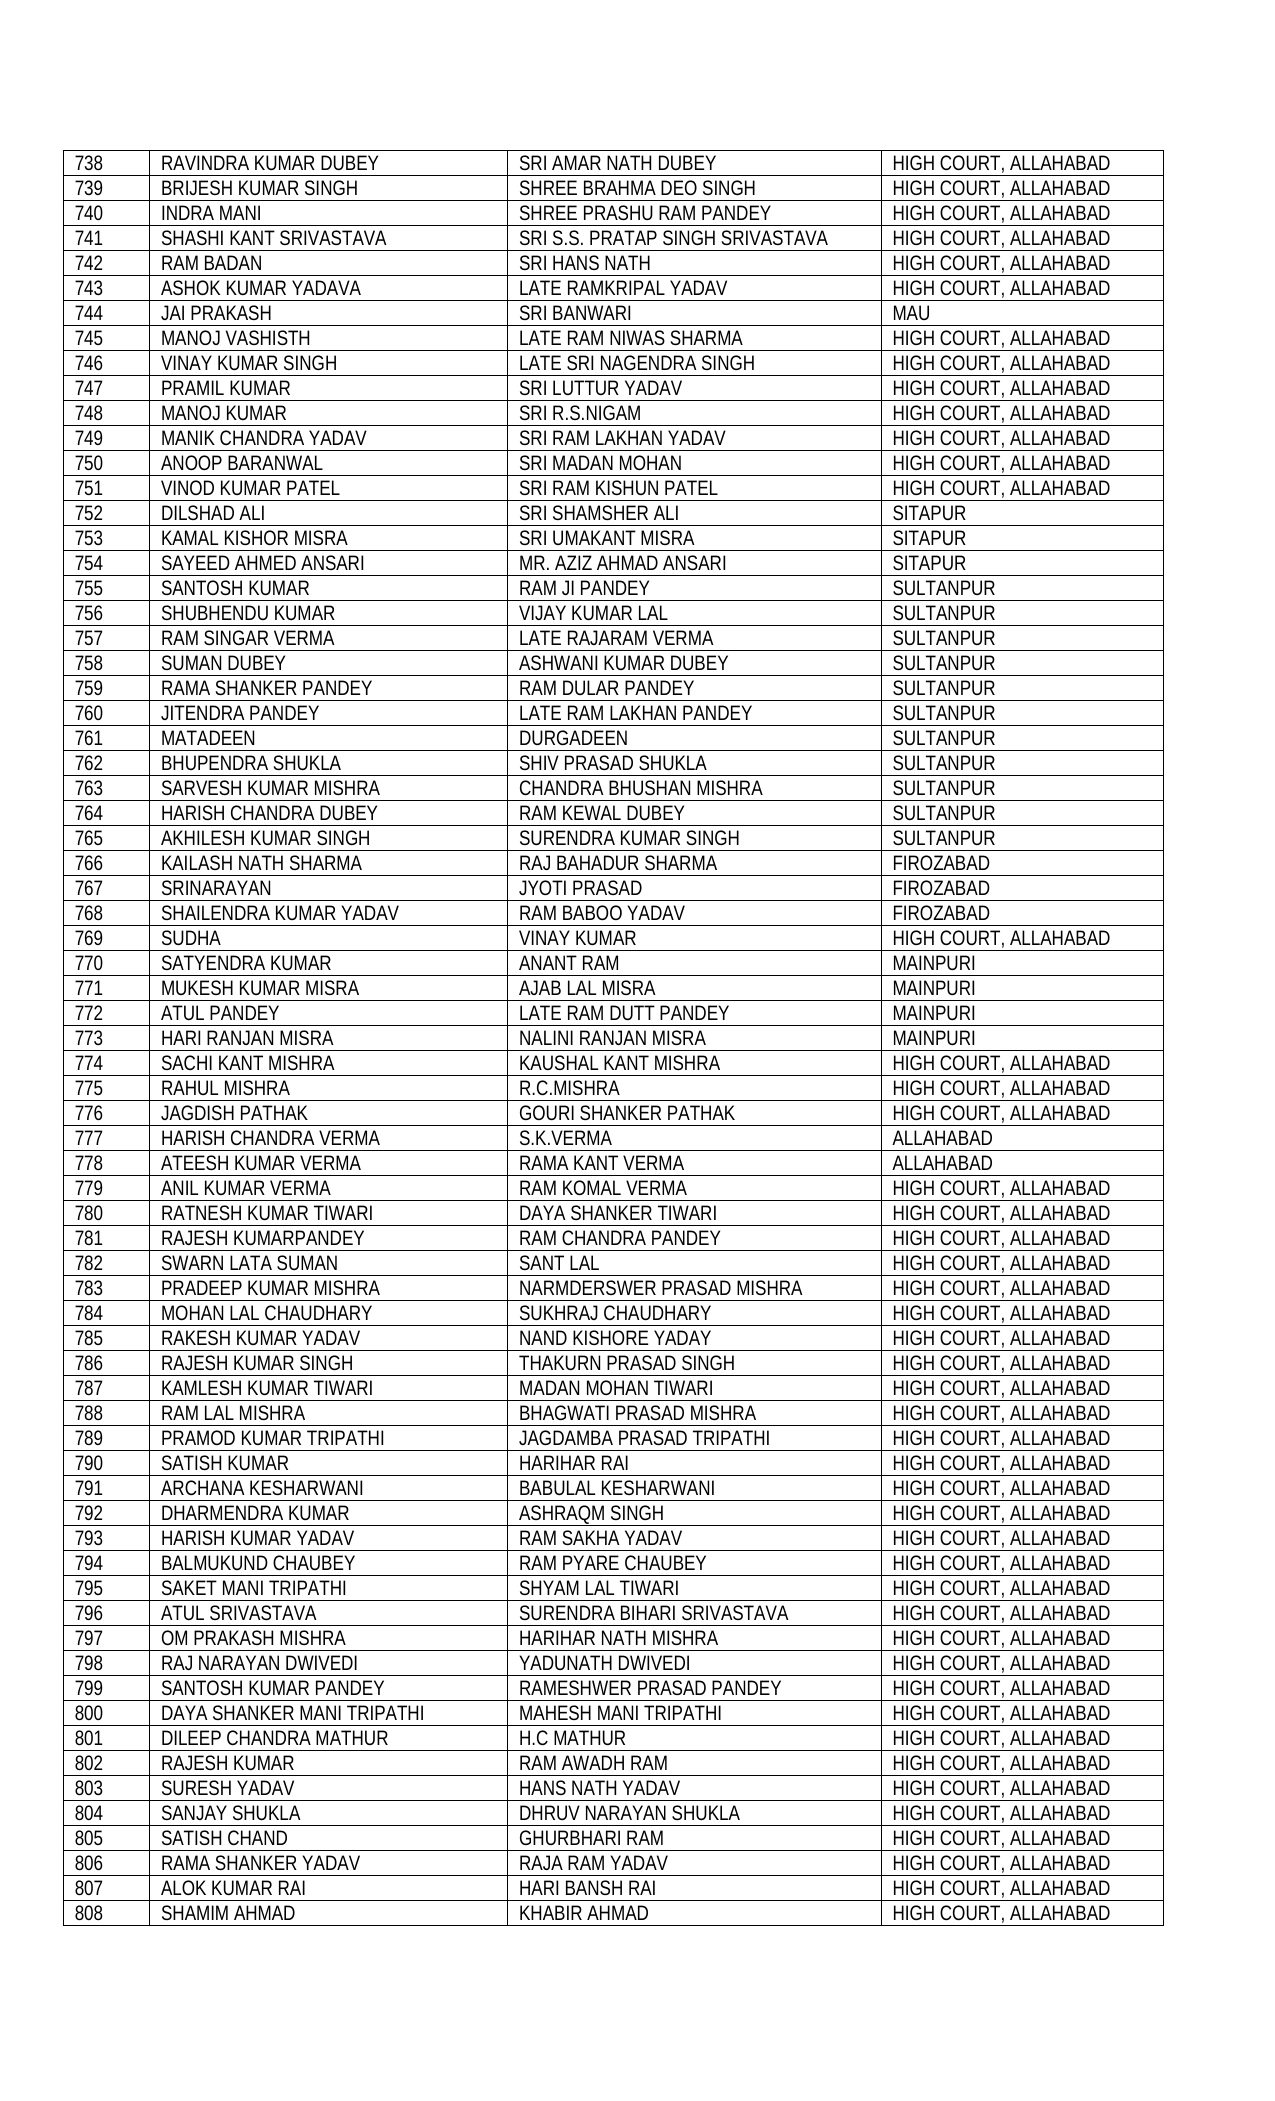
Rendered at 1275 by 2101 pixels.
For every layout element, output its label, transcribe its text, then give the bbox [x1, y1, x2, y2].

table_cell 794 [64, 1551, 149, 1575]
table_cell SURENDRA KUMAR SINGH [508, 826, 881, 850]
table_cell HANS NATH YADAV [508, 1776, 881, 1800]
table_cell RAM CHANDRA PANDEY [508, 1226, 881, 1250]
table_cell 744 [64, 301, 149, 325]
table_cell 782 [64, 1251, 149, 1275]
table_cell HIGH COURT, ALLAHABAD [882, 251, 1163, 275]
table_cell RAMA SHANKER YADAV [150, 1851, 507, 1875]
table_cell GHURBHARI RAM [508, 1826, 881, 1850]
table_cell ANANT RAM [508, 951, 881, 975]
table_cell HIGH COURT, ALLAHABAD [882, 1451, 1163, 1475]
table_cell SULTANPUR [882, 726, 1163, 750]
table_cell 776 [64, 1101, 149, 1125]
table_cell SATYENDRA KUMAR [150, 951, 507, 975]
table_cell SRI HANS NATH [508, 251, 881, 275]
table_cell 754 [64, 551, 149, 575]
table_cell RAM KOMAL VERMA [508, 1176, 881, 1200]
table_cell 808 [64, 1901, 149, 1925]
table_cell DAYA SHANKER MANI TRIPATHI [150, 1701, 507, 1725]
table_cell 793 [64, 1526, 149, 1550]
table_cell SRI RAM LAKHAN YADAV [508, 426, 881, 450]
table_cell 745 [64, 326, 149, 350]
table_cell SHAMIM AHMAD [150, 1901, 507, 1925]
table_cell SANJAY SHUKLA [150, 1801, 507, 1825]
table_cell SACHI KANT MISHRA [150, 1051, 507, 1075]
table_cell HIGH COURT, ALLAHABAD [882, 1726, 1163, 1750]
table_cell SARVESH KUMAR MISHRA [150, 776, 507, 800]
table_cell 752 [64, 501, 149, 525]
table_cell 769 [64, 926, 149, 950]
table_cell DILEEP CHANDRA MATHUR [150, 1726, 507, 1750]
table_cell 781 [64, 1226, 149, 1250]
table_cell 741 [64, 226, 149, 250]
table_cell HIGH COURT, ALLAHABAD [882, 1551, 1163, 1575]
table_cell SITAPUR [882, 526, 1163, 550]
table_cell 805 [64, 1826, 149, 1850]
table_cell RAM KEWAL DUBEY [508, 801, 881, 825]
table_cell MAINPURI [882, 1001, 1163, 1025]
table_cell ASHWANI KUMAR DUBEY [508, 651, 881, 675]
table_cell HIGH COURT, ALLAHABAD [882, 1576, 1163, 1600]
table_cell RAMA SHANKER PANDEY [150, 676, 507, 700]
table_cell AJAB LAL MISRA [508, 976, 881, 1000]
table_cell HIGH COURT, ALLAHABAD [882, 926, 1163, 950]
table_cell SULTANPUR [882, 776, 1163, 800]
table_cell ANIL KUMAR VERMA [150, 1176, 507, 1200]
table_cell 775 [64, 1076, 149, 1100]
table_cell 792 [64, 1501, 149, 1525]
table_cell RAMA KANT VERMA [508, 1151, 881, 1175]
table_cell 759 [64, 676, 149, 700]
table_cell 796 [64, 1601, 149, 1625]
table_cell SRI MADAN MOHAN [508, 451, 881, 475]
table_cell PRADEEP KUMAR MISHRA [150, 1276, 507, 1300]
table_cell SRI SHAMSHER ALI [508, 501, 881, 525]
table_cell 807 [64, 1876, 149, 1900]
table_cell LATE RAMKRIPAL YADAV [508, 276, 881, 300]
table_cell BHUPENDRA SHUKLA [150, 751, 507, 775]
table_cell HIGH COURT, ALLAHABAD [882, 426, 1163, 450]
table_cell HIGH COURT, ALLAHABAD [882, 476, 1163, 500]
table_cell KAMAL KISHOR MISRA [150, 526, 507, 550]
table_cell MR. AZIZ AHMAD ANSARI [508, 551, 881, 575]
table_cell 774 [64, 1051, 149, 1075]
table_cell HIGH COURT, ALLAHABAD [882, 151, 1163, 175]
table_cell 777 [64, 1126, 149, 1150]
table_cell SAYEED AHMED ANSARI [150, 551, 507, 575]
table_cell 801 [64, 1726, 149, 1750]
table_cell ASHOK KUMAR YADAVA [150, 276, 507, 300]
table_cell BHAGWATI PRASAD MISHRA [508, 1401, 881, 1425]
table_cell R.C.MISHRA [508, 1076, 881, 1100]
table_cell SULTANPUR [882, 801, 1163, 825]
table_cell 804 [64, 1801, 149, 1825]
table_cell RAM SAKHA YADAV [508, 1526, 881, 1550]
table_cell MAINPURI [882, 951, 1163, 975]
table_cell HIGH COURT, ALLAHABAD [882, 1401, 1163, 1425]
table_cell 738 [64, 151, 149, 175]
table_cell HIGH COURT, ALLAHABAD [882, 1351, 1163, 1375]
table_cell 783 [64, 1276, 149, 1300]
table_cell HIGH COURT, ALLAHABAD [882, 1501, 1163, 1525]
table_cell YADUNATH DWIVEDI [508, 1651, 881, 1675]
table_cell SHREE BRAHMA DEO SINGH [508, 176, 881, 200]
table_cell 797 [64, 1626, 149, 1650]
table_cell DURGADEEN [508, 726, 881, 750]
table_cell 787 [64, 1376, 149, 1400]
table_cell OM PRAKASH MISHRA [150, 1626, 507, 1650]
table_cell SRI R.S.NIGAM [508, 401, 881, 425]
table_cell HARISH CHANDRA VERMA [150, 1126, 507, 1150]
table_cell BALMUKUND CHAUBEY [150, 1551, 507, 1575]
table_cell HIGH COURT, ALLAHABAD [882, 1626, 1163, 1650]
table_cell 748 [64, 401, 149, 425]
table_cell ATUL SRIVASTAVA [150, 1601, 507, 1625]
table_cell HIGH COURT, ALLAHABAD [882, 201, 1163, 225]
table_cell 791 [64, 1476, 149, 1500]
table_cell SULTANPUR [882, 676, 1163, 700]
table_cell 757 [64, 626, 149, 650]
table_cell SAKET MANI TRIPATHI [150, 1576, 507, 1600]
table_cell 806 [64, 1851, 149, 1875]
table_cell 760 [64, 701, 149, 725]
table_cell LATE SRI NAGENDRA SINGH [508, 351, 881, 375]
table_cell SUDHA [150, 926, 507, 950]
table_cell CHANDRA BHUSHAN MISHRA [508, 776, 881, 800]
table_cell LATE RAJARAM VERMA [508, 626, 881, 650]
table_cell HIGH COURT, ALLAHABAD [882, 1776, 1163, 1800]
table_cell HIGH COURT, ALLAHABAD [882, 1301, 1163, 1325]
table_cell 751 [64, 476, 149, 500]
table_cell SRI UMAKANT MISRA [508, 526, 881, 550]
table_cell BABULAL KESHARWANI [508, 1476, 881, 1500]
table_cell RAKESH KUMAR YADAV [150, 1326, 507, 1350]
table_cell SUKHRAJ CHAUDHARY [508, 1301, 881, 1325]
table_cell HIGH COURT, ALLAHABAD [882, 1476, 1163, 1500]
table_cell SRI LUTTUR YADAV [508, 376, 881, 400]
table_cell HIGH COURT, ALLAHABAD [882, 1676, 1163, 1700]
table_cell 740 [64, 201, 149, 225]
table_cell 766 [64, 851, 149, 875]
table_cell RAJESH KUMAR SINGH [150, 1351, 507, 1375]
table_cell RATNESH KUMAR TIWARI [150, 1201, 507, 1225]
table_cell HIGH COURT, ALLAHABAD [882, 1051, 1163, 1075]
table_cell 747 [64, 376, 149, 400]
table_cell DILSHAD ALI [150, 501, 507, 525]
table_cell 779 [64, 1176, 149, 1200]
table_cell 803 [64, 1776, 149, 1800]
table_cell HIGH COURT, ALLAHABAD [882, 1751, 1163, 1775]
table_cell SRI S.S. PRATAP SINGH SRIVASTAVA [508, 226, 881, 250]
table_cell SHUBHENDU KUMAR [150, 601, 507, 625]
table_cell HIGH COURT, ALLAHABAD [882, 401, 1163, 425]
table_cell ASHRAQM SINGH [508, 1501, 881, 1525]
table_cell INDRA MANI [150, 201, 507, 225]
table_cell DAYA SHANKER TIWARI [508, 1201, 881, 1225]
table_cell 743 [64, 276, 149, 300]
table_cell JYOTI PRASAD [508, 876, 881, 900]
table_cell 789 [64, 1426, 149, 1450]
table_cell MUKESH KUMAR MISRA [150, 976, 507, 1000]
table_cell RAM JI PANDEY [508, 576, 881, 600]
table_cell 799 [64, 1676, 149, 1700]
table_cell LATE RAM DUTT PANDEY [508, 1001, 881, 1025]
table_cell 746 [64, 351, 149, 375]
table_cell 802 [64, 1751, 149, 1775]
table_cell 742 [64, 251, 149, 275]
table_cell LATE RAM NIWAS SHARMA [508, 326, 881, 350]
table_cell MAINPURI [882, 1026, 1163, 1050]
table_cell SULTANPUR [882, 826, 1163, 850]
table_cell MADAN MOHAN TIWARI [508, 1376, 881, 1400]
table_cell SITAPUR [882, 551, 1163, 575]
table_cell KAUSHAL KANT MISHRA [508, 1051, 881, 1075]
table_cell 795 [64, 1576, 149, 1600]
table_cell ALLAHABAD [882, 1126, 1163, 1150]
table_cell RAJ BAHADUR SHARMA [508, 851, 881, 875]
table_cell HIGH COURT, ALLAHABAD [882, 1376, 1163, 1400]
table_cell GOURI SHANKER PATHAK [508, 1101, 881, 1125]
table_cell 765 [64, 826, 149, 850]
table_cell HIGH COURT, ALLAHABAD [882, 1876, 1163, 1900]
table_cell KHABIR AHMAD [508, 1901, 881, 1925]
table_cell SWARN LATA SUMAN [150, 1251, 507, 1275]
table_cell ALOK KUMAR RAI [150, 1876, 507, 1900]
table_cell RAJESH KUMAR [150, 1751, 507, 1775]
table_cell SHAILENDRA KUMAR YADAV [150, 901, 507, 925]
table_cell HIGH COURT, ALLAHABAD [882, 351, 1163, 375]
table_cell 786 [64, 1351, 149, 1375]
table_cell 768 [64, 901, 149, 925]
table_cell 788 [64, 1401, 149, 1425]
table_cell SATISH CHAND [150, 1826, 507, 1850]
table_cell ARCHANA KESHARWANI [150, 1476, 507, 1500]
table_cell SHREE PRASHU RAM PANDEY [508, 201, 881, 225]
table_cell HARIHAR NATH MISHRA [508, 1626, 881, 1650]
table_cell 800 [64, 1701, 149, 1725]
table_cell RAMESHWER PRASAD PANDEY [508, 1676, 881, 1700]
table_cell RAJA RAM YADAV [508, 1851, 881, 1875]
table_cell RAVINDRA KUMAR DUBEY [150, 151, 507, 175]
table_cell HIGH COURT, ALLAHABAD [882, 376, 1163, 400]
table_cell RAHUL MISHRA [150, 1076, 507, 1100]
table_cell HIGH COURT, ALLAHABAD [882, 1526, 1163, 1550]
table_cell 785 [64, 1326, 149, 1350]
table_cell JAGDISH PATHAK [150, 1101, 507, 1125]
table_cell MAINPURI [882, 976, 1163, 1000]
table_cell VIJAY KUMAR LAL [508, 601, 881, 625]
table_cell MANIK CHANDRA YADAV [150, 426, 507, 450]
table_cell RAM SINGAR VERMA [150, 626, 507, 650]
table_cell FIROZABAD [882, 876, 1163, 900]
table_cell 756 [64, 601, 149, 625]
table_cell 773 [64, 1026, 149, 1050]
table_cell MAU [882, 301, 1163, 325]
table_cell SHIV PRASAD SHUKLA [508, 751, 881, 775]
table_cell VINAY KUMAR SINGH [150, 351, 507, 375]
table_cell PRAMIL KUMAR [150, 376, 507, 400]
table_cell HIGH COURT, ALLAHABAD [882, 1251, 1163, 1275]
table_cell HIGH COURT, ALLAHABAD [882, 1176, 1163, 1200]
table_cell NAND KISHORE YADAY [508, 1326, 881, 1350]
table_cell SURESH YADAV [150, 1776, 507, 1800]
table_cell SATISH KUMAR [150, 1451, 507, 1475]
table_cell SRI AMAR NATH DUBEY [508, 151, 881, 175]
table_cell HARIHAR RAI [508, 1451, 881, 1475]
table_cell RAM BADAN [150, 251, 507, 275]
table_cell SULTANPUR [882, 601, 1163, 625]
table_cell SULTANPUR [882, 576, 1163, 600]
table_cell RAM LAL MISHRA [150, 1401, 507, 1425]
table_cell PRAMOD KUMAR TRIPATHI [150, 1426, 507, 1450]
table_cell 755 [64, 576, 149, 600]
table_cell 762 [64, 751, 149, 775]
table_cell DHRUV NARAYAN SHUKLA [508, 1801, 881, 1825]
table_cell 764 [64, 801, 149, 825]
table_cell 771 [64, 976, 149, 1000]
table_cell FIROZABAD [882, 901, 1163, 925]
table_cell SHASHI KANT SRIVASTAVA [150, 226, 507, 250]
table_cell 761 [64, 726, 149, 750]
table_cell SULTANPUR [882, 651, 1163, 675]
table_cell HIGH COURT, ALLAHABAD [882, 1201, 1163, 1225]
table_cell HIGH COURT, ALLAHABAD [882, 1426, 1163, 1450]
table_cell SANTOSH KUMAR [150, 576, 507, 600]
table_cell 758 [64, 651, 149, 675]
table_cell S.K.VERMA [508, 1126, 881, 1150]
table_cell HIGH COURT, ALLAHABAD [882, 1226, 1163, 1250]
table_cell 739 [64, 176, 149, 200]
table_cell HIGH COURT, ALLAHABAD [882, 226, 1163, 250]
table_cell SRI RAM KISHUN PATEL [508, 476, 881, 500]
table_cell HIGH COURT, ALLAHABAD [882, 451, 1163, 475]
table_cell 767 [64, 876, 149, 900]
table_cell RAM PYARE CHAUBEY [508, 1551, 881, 1575]
table_cell ANOOP BARANWAL [150, 451, 507, 475]
table_cell 750 [64, 451, 149, 475]
table_cell THAKURN PRASAD SINGH [508, 1351, 881, 1375]
table_cell HARI BANSH RAI [508, 1876, 881, 1900]
table_cell LATE RAM LAKHAN PANDEY [508, 701, 881, 725]
table_cell RAJ NARAYAN DWIVEDI [150, 1651, 507, 1675]
table_cell HIGH COURT, ALLAHABAD [882, 1101, 1163, 1125]
table_cell HARISH KUMAR YADAV [150, 1526, 507, 1550]
table_cell HIGH COURT, ALLAHABAD [882, 1326, 1163, 1350]
table_cell FIROZABAD [882, 851, 1163, 875]
table_cell 749 [64, 426, 149, 450]
table_cell RAJESH KUMARPANDEY [150, 1226, 507, 1250]
table_cell SURENDRA BIHARI SRIVASTAVA [508, 1601, 881, 1625]
table_cell SRI BANWARI [508, 301, 881, 325]
table_cell AKHILESH KUMAR SINGH [150, 826, 507, 850]
table_cell SULTANPUR [882, 701, 1163, 725]
table_cell 753 [64, 526, 149, 550]
table_cell 772 [64, 1001, 149, 1025]
table_cell HARISH CHANDRA DUBEY [150, 801, 507, 825]
table_cell SANT LAL [508, 1251, 881, 1275]
table_cell SULTANPUR [882, 626, 1163, 650]
table_cell SANTOSH KUMAR PANDEY [150, 1676, 507, 1700]
table_cell JITENDRA PANDEY [150, 701, 507, 725]
table_cell SULTANPUR [882, 751, 1163, 775]
table_cell H.C MATHUR [508, 1726, 881, 1750]
table_cell MAHESH MANI TRIPATHI [508, 1701, 881, 1725]
table_cell HIGH COURT, ALLAHABAD [882, 1826, 1163, 1850]
table_cell HIGH COURT, ALLAHABAD [882, 1276, 1163, 1300]
table_cell HIGH COURT, ALLAHABAD [882, 1801, 1163, 1825]
table_cell KAILASH NATH SHARMA [150, 851, 507, 875]
table_cell HIGH COURT, ALLAHABAD [882, 1701, 1163, 1725]
table_cell RAM DULAR PANDEY [508, 676, 881, 700]
table_cell 790 [64, 1451, 149, 1475]
table_cell ALLAHABAD [882, 1151, 1163, 1175]
table_cell SHYAM LAL TIWARI [508, 1576, 881, 1600]
table_cell NALINI RANJAN MISRA [508, 1026, 881, 1050]
table_cell HIGH COURT, ALLAHABAD [882, 1651, 1163, 1675]
table_cell MOHAN LAL CHAUDHARY [150, 1301, 507, 1325]
table_cell ATEESH KUMAR VERMA [150, 1151, 507, 1175]
table_cell 763 [64, 776, 149, 800]
table_cell MANOJ KUMAR [150, 401, 507, 425]
table_cell MANOJ VASHISTH [150, 326, 507, 350]
table_cell SITAPUR [882, 501, 1163, 525]
table_cell 770 [64, 951, 149, 975]
table_cell JAGDAMBA PRASAD TRIPATHI [508, 1426, 881, 1450]
table_cell HIGH COURT, ALLAHABAD [882, 1076, 1163, 1100]
table_cell VINOD KUMAR PATEL [150, 476, 507, 500]
table_cell HIGH COURT, ALLAHABAD [882, 1601, 1163, 1625]
table_cell MATADEEN [150, 726, 507, 750]
table_cell SRINARAYAN [150, 876, 507, 900]
table_cell HIGH COURT, ALLAHABAD [882, 276, 1163, 300]
table_cell JAI PRAKASH [150, 301, 507, 325]
table_cell 784 [64, 1301, 149, 1325]
table_cell HARI RANJAN MISRA [150, 1026, 507, 1050]
table_cell RAM AWADH RAM [508, 1751, 881, 1775]
table_cell DHARMENDRA KUMAR [150, 1501, 507, 1525]
table_cell VINAY KUMAR [508, 926, 881, 950]
table_cell RAM BABOO YADAV [508, 901, 881, 925]
table_cell BRIJESH KUMAR SINGH [150, 176, 507, 200]
table_cell 778 [64, 1151, 149, 1175]
table_cell HIGH COURT, ALLAHABAD [882, 176, 1163, 200]
table_cell HIGH COURT, ALLAHABAD [882, 326, 1163, 350]
table_cell KAMLESH KUMAR TIWARI [150, 1376, 507, 1400]
table_cell SUMAN DUBEY [150, 651, 507, 675]
table_cell 780 [64, 1201, 149, 1225]
table_cell ATUL PANDEY [150, 1001, 507, 1025]
table_cell NARMDERSWER PRASAD MISHRA [508, 1276, 881, 1300]
table_cell 798 [64, 1651, 149, 1675]
table_cell HIGH COURT, ALLAHABAD [882, 1901, 1163, 1925]
table_cell HIGH COURT, ALLAHABAD [882, 1851, 1163, 1875]
